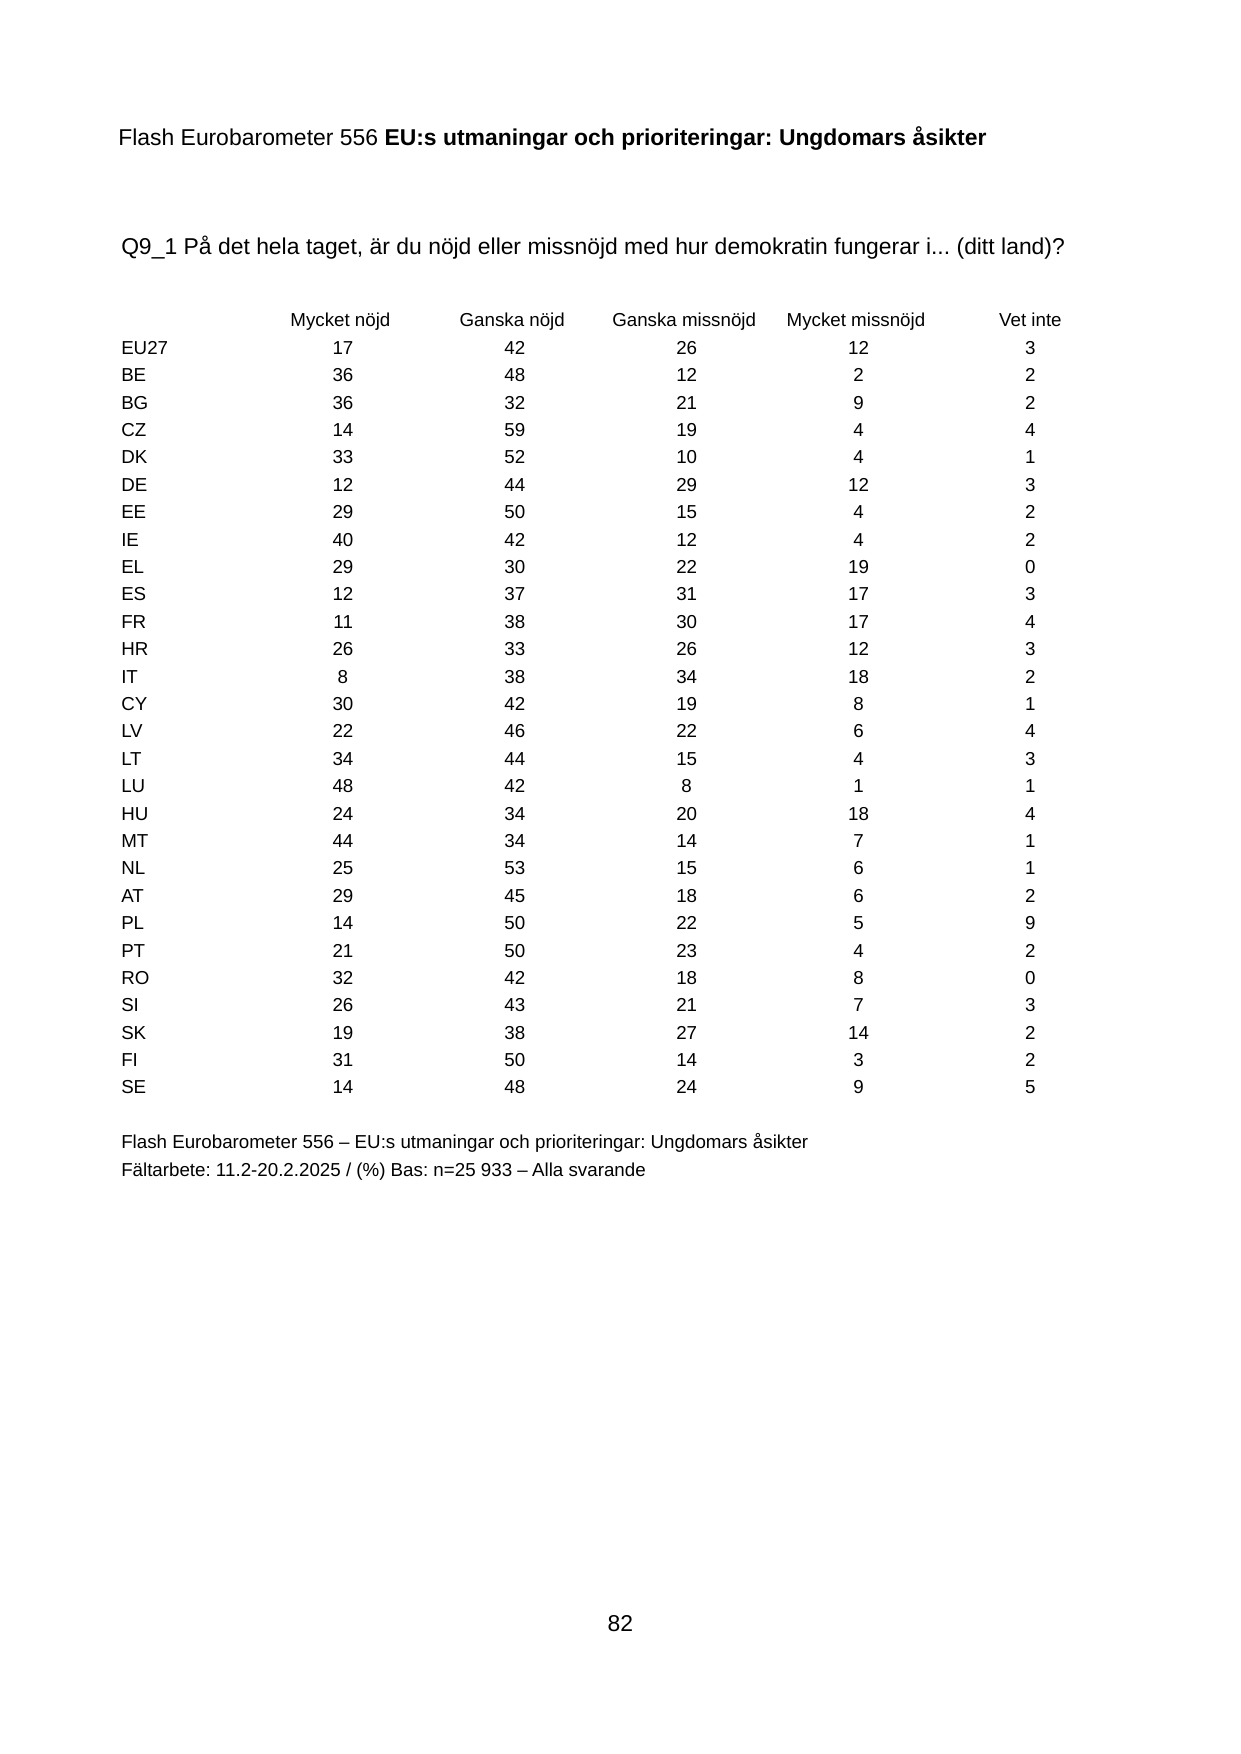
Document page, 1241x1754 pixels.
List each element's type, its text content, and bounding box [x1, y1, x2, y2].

table_cell 30 [601, 608, 772, 635]
table_cell 26 [257, 991, 429, 1019]
table_cell 14 [257, 909, 429, 936]
table_cell 21 [601, 389, 772, 416]
table_cell 12 [257, 580, 429, 608]
table_cell 18 [601, 964, 772, 991]
table_cell 22 [601, 909, 772, 936]
table_cell 7 [773, 991, 944, 1019]
table_cell 59 [429, 416, 601, 443]
table_cell MT [118, 827, 257, 854]
table_cell 18 [601, 882, 772, 909]
table_cell LV [118, 717, 257, 745]
table_cell FI [118, 1046, 257, 1073]
table_cell 12 [601, 526, 772, 553]
table_cell 29 [257, 553, 429, 580]
table_cell 14 [773, 1019, 944, 1046]
table_cell 38 [429, 608, 601, 635]
table_cell 20 [601, 800, 772, 827]
table_cell [429, 1101, 601, 1128]
table_cell [118, 306, 257, 334]
table_cell FR [118, 608, 257, 635]
table_cell 19 [601, 416, 772, 443]
table_cell 48 [257, 772, 429, 799]
table_cell 24 [601, 1074, 772, 1101]
table_header Q9_1 På det hela taget, är du nöjd eller missnöjd med hur demokratin fungerar i... (ditt land)? [118, 218, 1116, 274]
table_cell 40 [257, 526, 429, 553]
table_cell 7 [773, 827, 944, 854]
table_cell 17 [257, 334, 429, 361]
table_cell 12 [773, 635, 944, 662]
table_cell 4 [944, 416, 1116, 443]
table_cell BG [118, 389, 257, 416]
table_cell Mycket nöjd [257, 306, 429, 334]
table_cell 12 [257, 471, 429, 498]
table_cell 42 [429, 690, 601, 717]
table_cell 2 [773, 361, 944, 388]
table_cell 3 [773, 1046, 944, 1073]
table_cell 9 [944, 909, 1116, 936]
table_cell 44 [429, 745, 601, 772]
table_cell 14 [601, 827, 772, 854]
table_cell 19 [601, 690, 772, 717]
table_cell CZ [118, 416, 257, 443]
table_cell Fältarbete: 11.2-20.2.2025 / (%) Bas: n=25 933 – Alla svarande [118, 1156, 1116, 1183]
table_cell IT [118, 663, 257, 690]
table_cell Vet inte [944, 306, 1116, 334]
table_cell 34 [429, 800, 601, 827]
table_cell AT [118, 882, 257, 909]
table_cell Mycket missnöjd [773, 306, 944, 334]
table_cell 17 [773, 580, 944, 608]
table_cell [944, 274, 1116, 306]
table_cell 36 [257, 389, 429, 416]
table_cell 32 [429, 389, 601, 416]
table_cell 9 [773, 389, 944, 416]
table_cell Ganska nöjd [429, 306, 601, 334]
table_cell LU [118, 772, 257, 799]
table_cell 25 [257, 854, 429, 882]
table_cell HU [118, 800, 257, 827]
table_cell 1 [944, 443, 1116, 471]
table_cell 30 [257, 690, 429, 717]
table_cell PL [118, 909, 257, 936]
table_cell 1 [773, 772, 944, 799]
table_cell 3 [944, 991, 1116, 1019]
table_cell 44 [257, 827, 429, 854]
table_cell 8 [773, 690, 944, 717]
table_cell 8 [257, 663, 429, 690]
table_cell 29 [257, 498, 429, 526]
table_cell 19 [257, 1019, 429, 1046]
table_cell 15 [601, 854, 772, 882]
table_cell BE [118, 361, 257, 388]
table_cell [257, 1101, 429, 1128]
table_cell 26 [601, 635, 772, 662]
table_cell 34 [601, 663, 772, 690]
table_cell 17 [773, 608, 944, 635]
table_cell [601, 1101, 772, 1128]
table_cell DE [118, 471, 257, 498]
table_cell 14 [257, 1074, 429, 1101]
table_cell 5 [944, 1074, 1116, 1101]
table_cell 3 [944, 580, 1116, 608]
table_cell Flash Eurobarometer 556 – EU:s utmaningar och prioriteringar: Ungdomars åsikter [118, 1128, 1116, 1156]
table_cell 50 [429, 498, 601, 526]
table_cell RO [118, 964, 257, 991]
table_cell 4 [944, 717, 1116, 745]
table_cell 4 [773, 443, 944, 471]
table_cell 42 [429, 526, 601, 553]
table_cell 29 [257, 882, 429, 909]
table_cell 4 [944, 800, 1116, 827]
table_cell 5 [773, 909, 944, 936]
table_cell 10 [601, 443, 772, 471]
table_cell [118, 274, 257, 306]
table_cell [118, 1101, 257, 1128]
table_cell 22 [601, 717, 772, 745]
table_cell 29 [601, 471, 772, 498]
table_cell 1 [944, 827, 1116, 854]
table_cell 30 [429, 553, 601, 580]
table_cell 50 [429, 909, 601, 936]
table_cell CY [118, 690, 257, 717]
table_cell 1 [944, 854, 1116, 882]
table_cell 2 [944, 936, 1116, 964]
table_cell 4 [773, 936, 944, 964]
table_cell 2 [944, 498, 1116, 526]
table_cell EU27 [118, 334, 257, 361]
table_cell 27 [601, 1019, 772, 1046]
table_cell 4 [773, 416, 944, 443]
table_cell 22 [257, 717, 429, 745]
table_cell 31 [601, 580, 772, 608]
table_cell 4 [773, 526, 944, 553]
table_cell 44 [429, 471, 601, 498]
table_cell Ganska missnöjd [601, 306, 772, 334]
table_cell 2 [944, 882, 1116, 909]
table_cell 4 [773, 745, 944, 772]
table_cell 42 [429, 964, 601, 991]
table_cell 3 [944, 635, 1116, 662]
table_cell 24 [257, 800, 429, 827]
table_cell 3 [944, 334, 1116, 361]
table_cell [944, 1101, 1116, 1128]
table_cell SK [118, 1019, 257, 1046]
table_cell 0 [944, 964, 1116, 991]
table_cell 2 [944, 1019, 1116, 1046]
table_cell 38 [429, 1019, 601, 1046]
table_cell IE [118, 526, 257, 553]
table_cell 42 [429, 772, 601, 799]
table_cell 48 [429, 361, 601, 388]
table_cell 6 [773, 717, 944, 745]
table_cell [601, 274, 772, 306]
table_cell [257, 274, 429, 306]
table_cell 36 [257, 361, 429, 388]
table_cell EE [118, 498, 257, 526]
table_cell 48 [429, 1074, 601, 1101]
table_cell PT [118, 936, 257, 964]
table_cell 38 [429, 663, 601, 690]
table_cell 0 [944, 553, 1116, 580]
table_cell 50 [429, 1046, 601, 1073]
table_cell 18 [773, 800, 944, 827]
table_cell 4 [773, 498, 944, 526]
table_cell 1 [944, 690, 1116, 717]
table_cell 8 [773, 964, 944, 991]
table_cell 32 [257, 964, 429, 991]
table_cell 46 [429, 717, 601, 745]
table_cell [429, 274, 601, 306]
table_cell 42 [429, 334, 601, 361]
table_cell 2 [944, 663, 1116, 690]
table_cell 37 [429, 580, 601, 608]
table_cell 43 [429, 991, 601, 1019]
table_cell 50 [429, 936, 601, 964]
table_cell 3 [944, 745, 1116, 772]
table_cell 14 [257, 416, 429, 443]
table_cell [773, 274, 944, 306]
table_cell NL [118, 854, 257, 882]
table_cell 1 [944, 772, 1116, 799]
table_cell 2 [944, 361, 1116, 388]
table_cell SI [118, 991, 257, 1019]
table_cell 26 [257, 635, 429, 662]
table_cell 22 [601, 553, 772, 580]
table_cell 21 [257, 936, 429, 964]
table_cell 3 [944, 471, 1116, 498]
table_cell 2 [944, 526, 1116, 553]
table_cell HR [118, 635, 257, 662]
table_cell 15 [601, 498, 772, 526]
table_cell 4 [944, 608, 1116, 635]
table_cell EL [118, 553, 257, 580]
table_cell 21 [601, 991, 772, 1019]
table_cell 6 [773, 854, 944, 882]
table_cell 8 [601, 772, 772, 799]
table_cell 15 [601, 745, 772, 772]
table_cell 53 [429, 854, 601, 882]
table_cell 6 [773, 882, 944, 909]
table_cell 2 [944, 1046, 1116, 1073]
table_cell 26 [601, 334, 772, 361]
table_cell 45 [429, 882, 601, 909]
table_cell 11 [257, 608, 429, 635]
table_cell LT [118, 745, 257, 772]
table_cell 12 [601, 361, 772, 388]
table_cell 31 [257, 1046, 429, 1073]
table_cell 23 [601, 936, 772, 964]
table_cell 9 [773, 1074, 944, 1101]
table_cell 12 [773, 471, 944, 498]
table_cell [773, 1101, 944, 1128]
table_cell 34 [257, 745, 429, 772]
table_cell 18 [773, 663, 944, 690]
table_cell SE [118, 1074, 257, 1101]
table_cell 34 [429, 827, 601, 854]
table_cell 14 [601, 1046, 772, 1073]
table_cell 52 [429, 443, 601, 471]
table_cell ES [118, 580, 257, 608]
table_cell 33 [429, 635, 601, 662]
table_cell 2 [944, 389, 1116, 416]
table_cell 12 [773, 334, 944, 361]
table_cell DK [118, 443, 257, 471]
table_cell 33 [257, 443, 429, 471]
table_cell 19 [773, 553, 944, 580]
